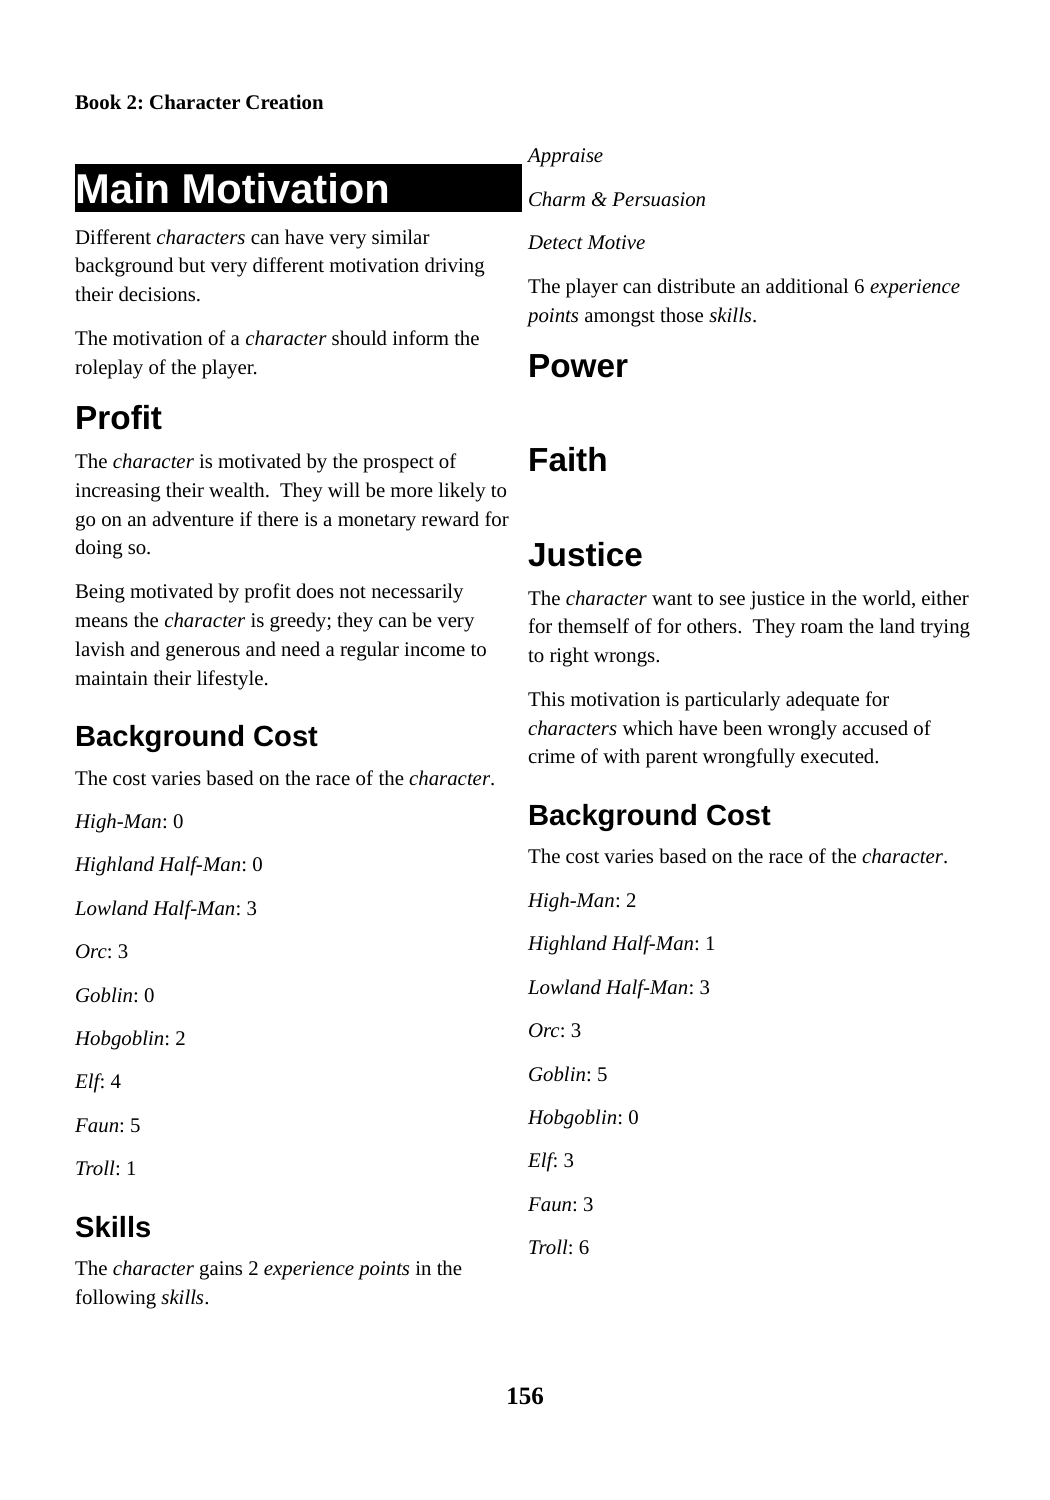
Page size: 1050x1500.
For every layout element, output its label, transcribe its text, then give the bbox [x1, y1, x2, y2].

text Hobgoblin: 2 [75, 1026, 522, 1050]
text Lowland Half-Man: 3 [528, 975, 975, 999]
text The character want to see justice in the world, either for themself of for others. They roam the land trying to right wrongs. [528, 586, 975, 667]
text Goblin: 0 [75, 983, 522, 1007]
text Troll: 1 [75, 1156, 522, 1180]
text Highland Half-Man: 0 [75, 852, 522, 876]
text Lowland Half-Man: 3 [75, 896, 522, 920]
text The character is motivated by the prospect of increasing their wealth. They will be more likely to go on an adventure if there is a monetary reward for doing so. [75, 449, 522, 559]
text The cost varies based on the race of the character. [528, 844, 975, 868]
text Orc: 3 [75, 939, 522, 963]
text The character gains 2 experience points in the following skills. [75, 1256, 522, 1309]
subtitle Power [528, 346, 975, 384]
subtitle Skills [75, 1210, 522, 1244]
subtitle Background Cost [75, 719, 522, 753]
text The cost varies based on the race of the character. [75, 765, 522, 789]
text This motivation is particularly adequate for characters which have been wrongly accused of crime of with parent wrongfully executed. [528, 687, 975, 768]
text The player can distribute an additional 6 experience points amongst those skills. [528, 274, 975, 327]
text Troll: 6 [528, 1235, 975, 1259]
text Faun: 3 [528, 1192, 975, 1216]
subtitle Main Motivation [75, 164, 522, 212]
subtitle Background Cost [528, 798, 975, 832]
text Elf: 3 [528, 1148, 975, 1172]
subtitle Profit [75, 398, 522, 436]
text Faun: 5 [75, 1113, 522, 1137]
text Detect Motive [528, 230, 975, 254]
text Appraise [528, 143, 975, 167]
text The motivation of a character should inform the roleplay of the player. [75, 326, 522, 379]
text Orc: 3 [528, 1018, 975, 1042]
subtitle Faith [528, 440, 975, 479]
text High-Man: 0 [75, 809, 522, 833]
text Different characters can have very similar background but very different motivation driving their decisions. [75, 224, 522, 306]
text Hobgoblin: 0 [528, 1105, 975, 1129]
text Elf: 4 [75, 1069, 522, 1093]
text High-Man: 2 [528, 888, 975, 912]
text Charm & Persuasion [528, 187, 975, 211]
text Goblin: 5 [528, 1062, 975, 1086]
subtitle Justice [528, 535, 975, 573]
text Being motivated by profit does not necessarily means the character is greedy; they can be very lavish and generous and need a regular income to maintain their lifestyle. [75, 579, 522, 689]
text Highland Half-Man: 1 [528, 931, 975, 955]
